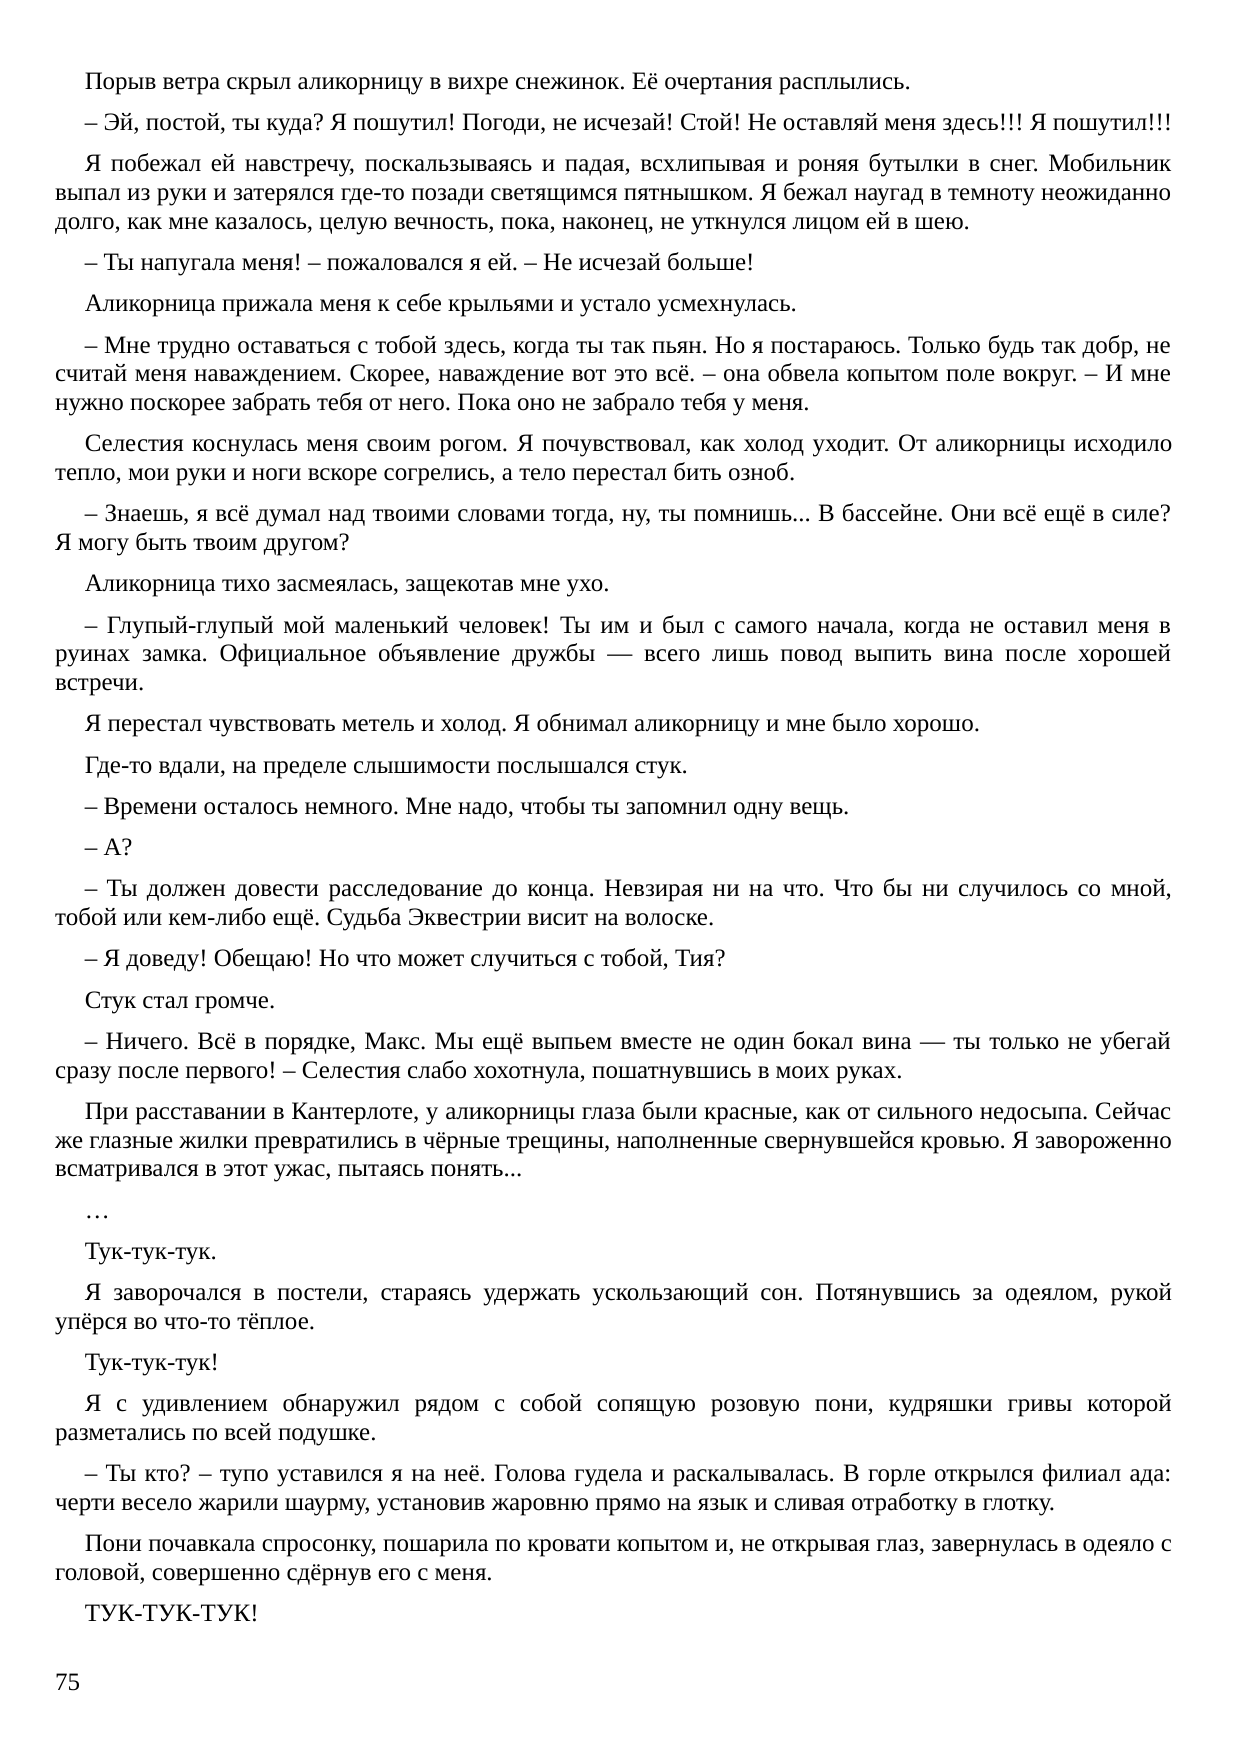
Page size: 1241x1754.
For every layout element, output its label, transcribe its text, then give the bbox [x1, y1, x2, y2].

text … [55, 1195, 1173, 1223]
text Селестия коснулась меня своим рогом. Я почувствовал, как холод уходит. От аликорницы исходило тепло, мои руки и ноги вскоре согрелись, а тело перестал бить озноб. [55, 428, 1173, 486]
text Аликорница прижала меня к себе крыльями и устало усмехнулась. [55, 288, 1173, 317]
text – Эй, постой, ты куда? Я пошутил! Погоди, не исчезай! Стой! Не оставляй меня здесь!!! Я пошутил!!! [55, 107, 1173, 136]
text – Ты кто? – тупо уставился я на неё. Голова гудела и раскалывалась. В горле открылся филиал ада: черти весело жарили шаурму, установив жаровню прямо на язык и сливая отработку в глотку. [55, 1458, 1173, 1516]
text Аликорница тихо засмеялась, защекотав мне ухо. [55, 568, 1173, 597]
text Пони почавкала спросонку, пошарила по кровати копытом и, не открывая глаз, завернулась в одеяло с головой, совершенно сдёрнув его с меня. [55, 1528, 1173, 1586]
text ТУК-ТУК-ТУК! [55, 1598, 1173, 1627]
text – Ты напугала меня! – пожаловался я ей. – Не исчезай больше! [55, 247, 1173, 276]
text Тук-тук-тук! [55, 1347, 1173, 1376]
text При расставании в Кантерлоте, у аликорницы глаза были красные, как от сильного недосыпа. Сейчас же глазные жилки превратились в чёрные трещины, наполненные свернувшейся кровью. Я завороженно всматривался в этот ужас, пытаясь понять... [55, 1096, 1173, 1182]
text Я заворочался в постели, стараясь удержать ускользающий сон. Потянувшись за одеялом, рукой упёрся во что-то тёплое. [55, 1277, 1173, 1335]
text – Мне трудно оставаться с тобой здесь, когда ты так пьян. Но я постараюсь. Только будь так добр, не считай меня наваждением. Скорее, наваждение вот это всё. – она обвела копытом поле вокруг. – И мне нужно поскорее забрать тебя от него. Пока оно не забрало тебя у меня. [55, 330, 1173, 416]
text – Знаешь, я всё думал над твоими словами тогда, ну, ты помнишь... В бассейне. Они всё ещё в силе? Я могу быть твоим другом? [55, 498, 1173, 556]
text Стук стал громче. [55, 985, 1173, 1013]
text – Ты должен довести расследование до конца. Невзирая ни на что. Что бы ни случилось со мной, тобой или кем-либо ещё. Судьба Эквестрии висит на волоске. [55, 873, 1173, 931]
text – Я доведу! Обещаю! Но что может случиться с тобой, Тия? [55, 943, 1173, 972]
text Я перестал чувствовать метель и холод. Я обнимал аликорницу и мне было хорошо. [55, 708, 1173, 737]
text Порыв ветра скрыл аликорницу в вихре снежинок. Её очертания расплылись. [55, 66, 1173, 95]
text Тук-тук-тук. [55, 1236, 1173, 1265]
text – Ничего. Всё в порядке, Макс. Мы ещё выпьем вместе не один бокал вина — ты только не убегай сразу после первого! – Селестия слабо хохотнула, пошатнувшись в моих руках. [55, 1026, 1173, 1083]
text – А? [55, 832, 1173, 861]
text – Времени осталось немного. Мне надо, чтобы ты запомнил одну вещь. [55, 791, 1173, 820]
text Где-то вдали, на пределе слышимости послышался стук. [55, 750, 1173, 778]
text Я побежал ей навстречу, поскальзываясь и падая, всхлипывая и роняя бутылки в снег. Мобильник выпал из руки и затерялся где-то позади светящимся пятнышком. Я бежал наугад в темноту неожиданно долго, как мне казалось, целую вечность, пока, наконец, не уткнулся лицом ей в шею. [55, 148, 1173, 235]
text Я с удивлением обнаружил рядом с собой сопящую розовую пони, кудряшки гривы которой разметались по всей подушке. [55, 1388, 1173, 1446]
text – Глупый-глупый мой маленький человек! Ты им и был с самого начала, когда не оставил меня в руинах замка. Официальное объявление дружбы — всего лишь повод выпить вина после хорошей встречи. [55, 610, 1173, 696]
